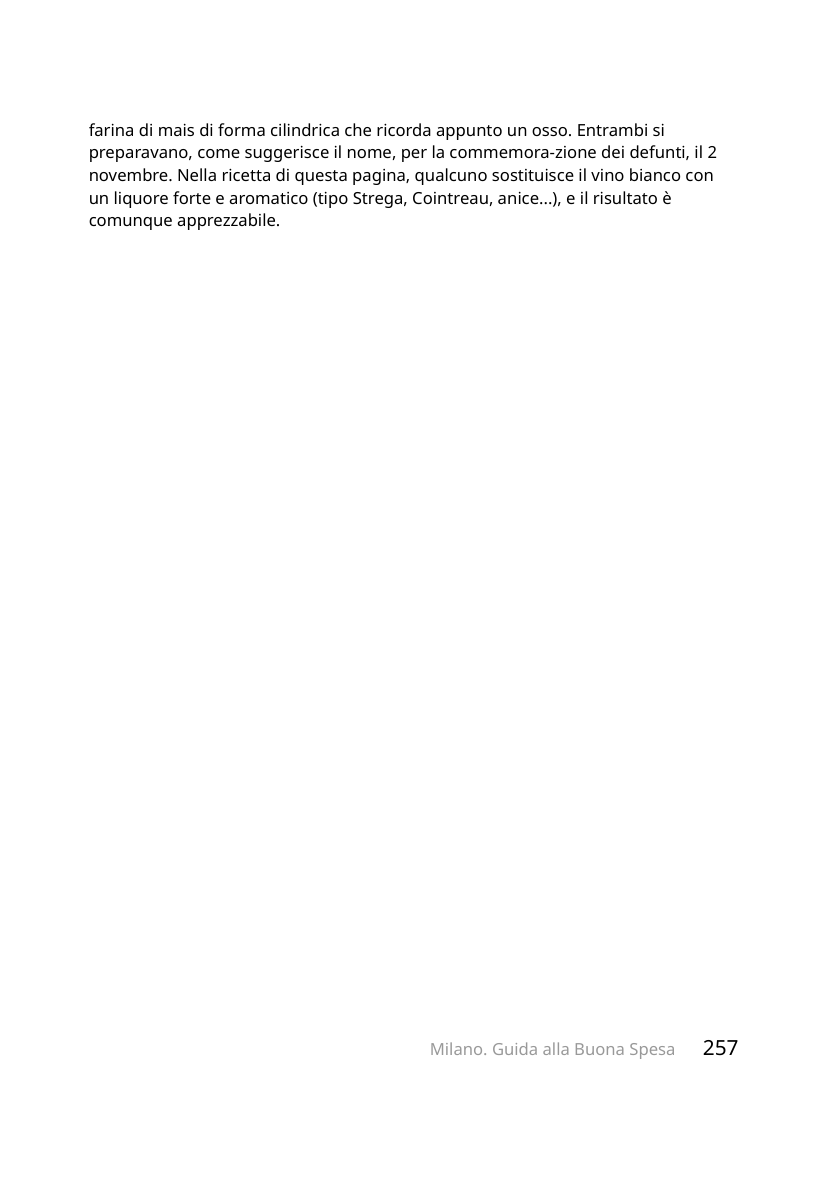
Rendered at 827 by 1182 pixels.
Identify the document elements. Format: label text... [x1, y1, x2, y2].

text farina di mais di forma cilindrica che ricorda appunto un osso. Entrambi si preparavano, come suggerisce il nome, per la commemora-zione dei defunti, il 2 novembre. Nella ricetta di questa pagina, qualcuno sostituisce il vino bianco con un liquore forte e aromatico (tipo Strega, Cointreau, anice...), e il risultato è comunque apprezzabile. [88, 118, 738, 232]
